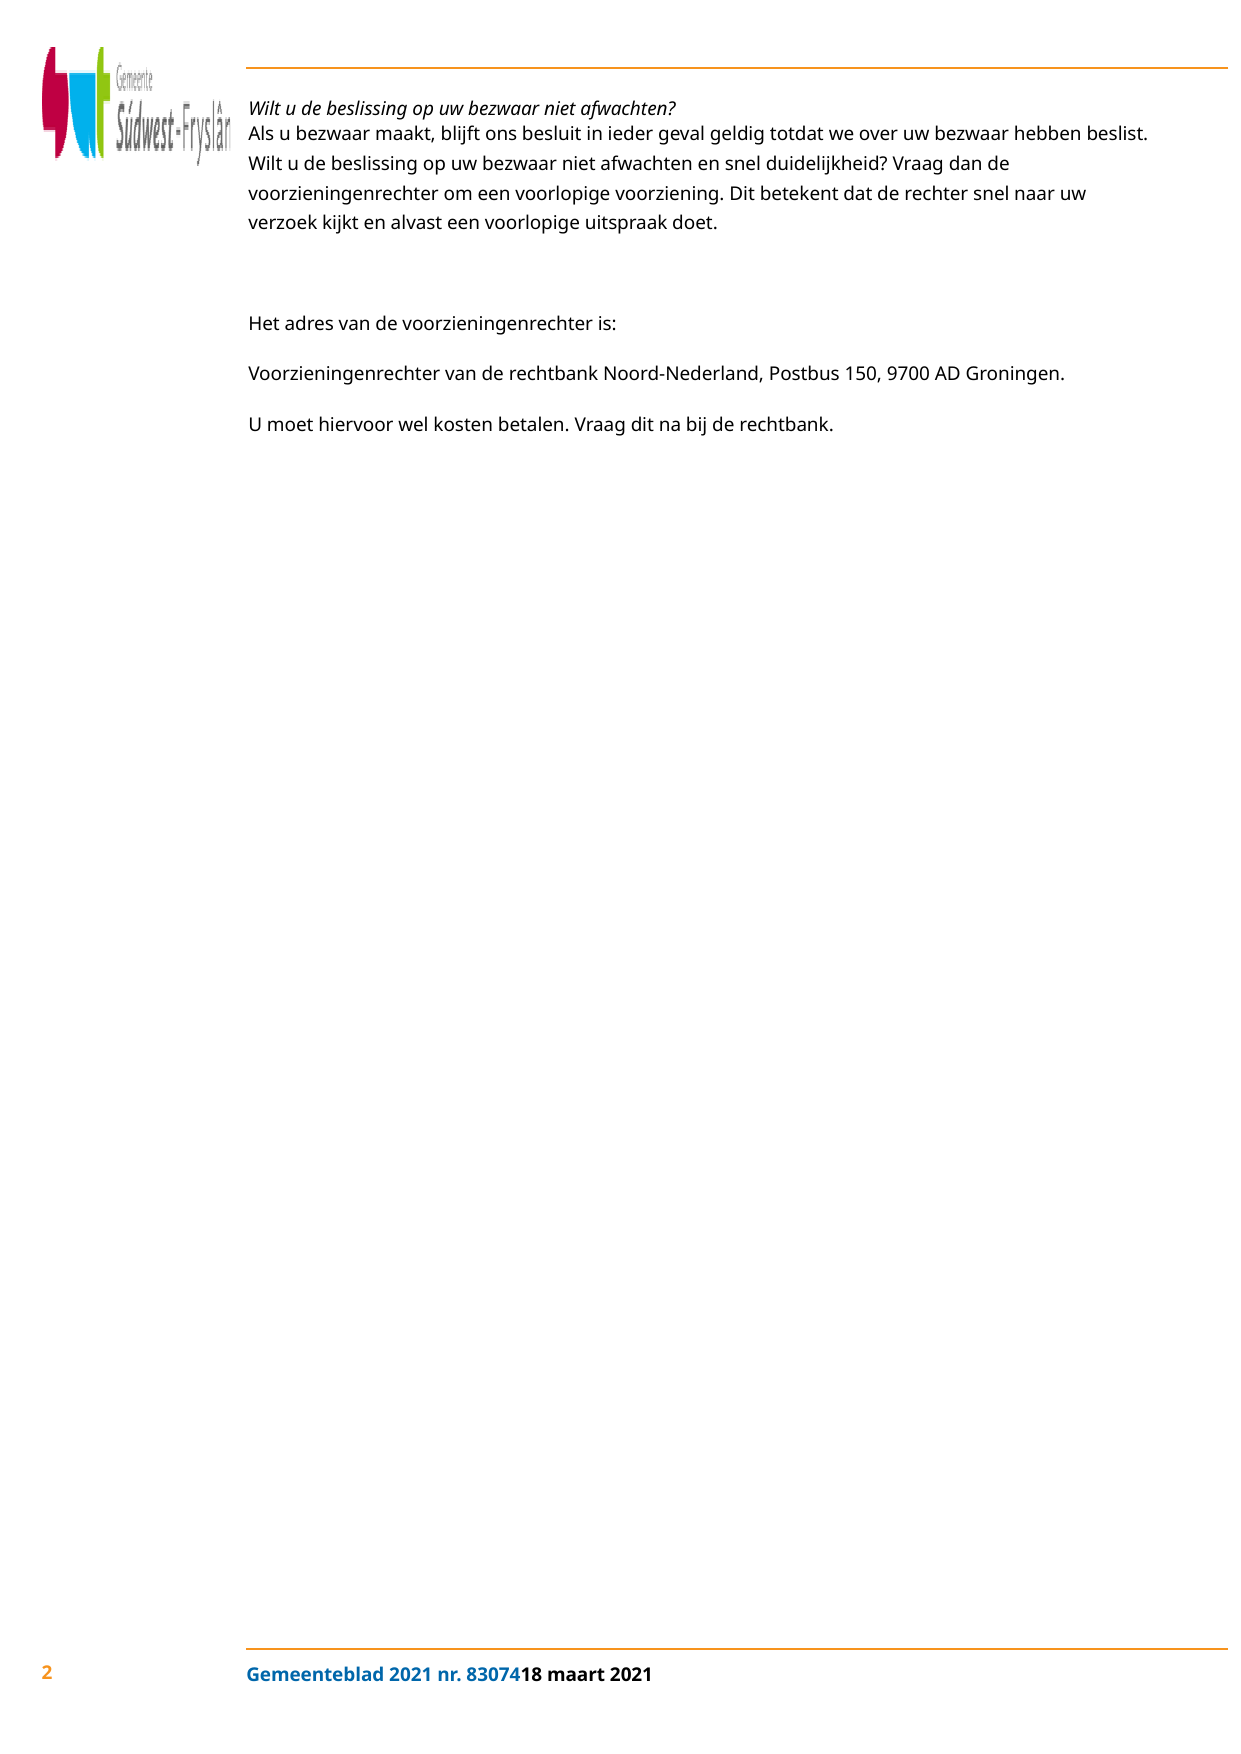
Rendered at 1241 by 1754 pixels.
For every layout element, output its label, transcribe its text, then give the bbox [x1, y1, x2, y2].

text Als u bezwaar maakt, blijft ons besluit in ieder geval geldig totdat we over uw bezwaar hebben beslist. Wilt u de beslissing op uw bezwaar niet afwachten en snel duidelijkheid? Vraag dan de voorzieningenrechter om een voorlopige voorziening. Dit betekent dat de rechter snel naar uw verzoek kijkt en alvast een voorlopige uitspraak doet. [248, 121, 1152, 235]
text U moet hiervoor wel kosten betalen. Vraag dit na bij de rechtbank. [248, 411, 1152, 437]
text Voorzieningenrechter van de rechtbank Noord-Nederland, Postbus 150, 9700 AD Groningen. [248, 361, 1152, 386]
picture [41, 47, 231, 172]
text Wilt u de beslissing op uw bezwaar niet afwachten? [248, 95, 1152, 121]
text Het adres van de voorzieningenrechter is: [248, 310, 1152, 336]
